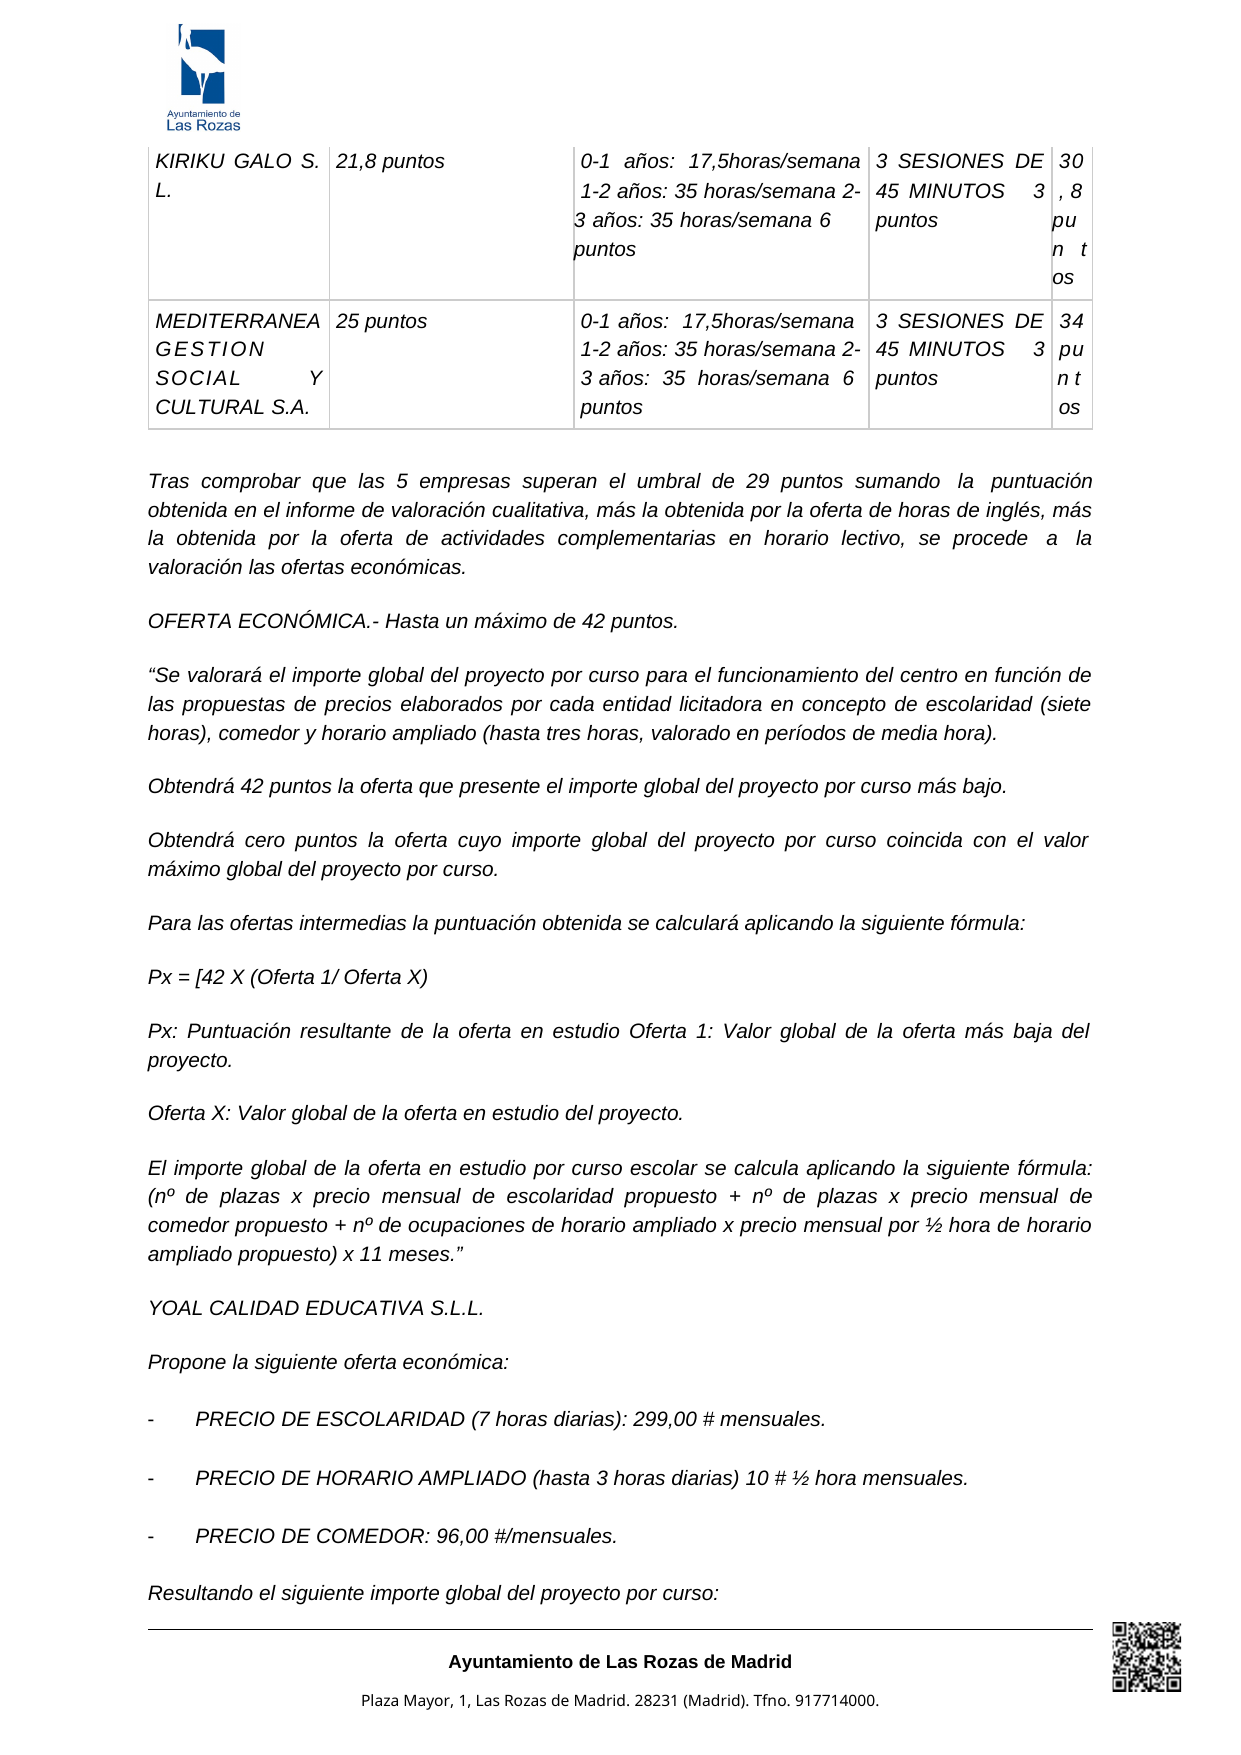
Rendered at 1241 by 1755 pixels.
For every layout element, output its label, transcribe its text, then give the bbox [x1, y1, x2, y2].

text Obtendrá 42 puntos la oferta que presente el importe global del proyecto por curso más bajo. [148, 774, 1105, 798]
list PRECIO DE HORARIO AMPLIADO (hasta 3 horas diarias) 10 # ½ hora mensuales. [147, 1463, 1105, 1491]
table_cell [870, 393, 1051, 428]
table_cell 1-2 años: 35 horas/semana 2- [575, 334, 868, 363]
text Para las ofertas intermedias la puntuación obtenida se calculará aplicando la siguiente fórmula: Px = [42 X (Oferta 1/ Oferta X) [148, 911, 1029, 989]
text Tras comprobar que las 5 empresas superan el umbral de 29 puntos sumando la puntuación obtenida en el informe de valoración cualitativa, más la obtenida por la oferta de horas de inglés, más la obtenida por la oferta de actividades complementarias en horario lectivo, se procede a la valoración las ofertas económicas. [148, 469, 1093, 579]
table_header 21,8 puntos [330, 147, 573, 299]
table_cell 45 MINUTOS 3 [870, 334, 1051, 363]
table_cell SOCIAL Y [149, 363, 329, 392]
table_cell 0-1 años: 17,5horas/semana [575, 301, 868, 334]
table_cell puntos [575, 393, 868, 428]
table_cell GESTION [149, 334, 329, 363]
table_header 0-1 años: 17,5horas/semana 1-2 años: 35 horas/semana 2- 3 años: 35 horas/semana 6 puntos [575, 147, 868, 299]
list PRECIO DE COMEDOR: 96,00 #/mensuales. [147, 1522, 1105, 1550]
table_cell pu [1053, 334, 1092, 363]
text El importe global de la oferta en estudio por curso escolar se calcula aplicando la siguiente fórmula: (nº de plazas x precio mensual de escolaridad propuesto + nº de plazas x precio mensual de comedor propuesto + nº de ocupaciones de horario ampliado x precio mensual por ½ hora de horario ampliado propuesto) x 11 meses.” [148, 1155, 1093, 1266]
table_header KIRIKU GALO S. L. [149, 147, 329, 299]
table_cell CULTURAL S.A. [149, 393, 329, 428]
list PRECIO DE ESCOLARIDAD (7 horas diarias): 299,00 # mensuales. [147, 1404, 1105, 1432]
table_cell [330, 334, 573, 363]
table_cell MEDITERRANEA [149, 301, 329, 334]
text Obtendrá cero puntos la oferta cuyo importe global del proyecto por curso coincida con el valor máximo global del proyecto por curso. [148, 828, 1105, 881]
text Resultando el siguiente importe global del proyecto por curso: [148, 1581, 1105, 1604]
table_cell 25 puntos [330, 301, 573, 334]
table_cell 34 [1053, 301, 1092, 334]
text Propone la siguiente oferta económica: [148, 1349, 1105, 1373]
text Oferta X: Valor global de la oferta en estudio del proyecto. [148, 1101, 1105, 1125]
table_cell puntos [870, 363, 1051, 392]
text Px: Puntuación resultante de la oferta en estudio Oferta 1: Valor global de la oferta más baja del proyecto. [148, 1019, 1105, 1071]
table_cell 3 años: 35 horas/semana 6 [575, 363, 868, 392]
table_cell 3 SESIONES DE [870, 301, 1051, 334]
table_cell os [1053, 393, 1092, 428]
table_cell n t [1053, 363, 1092, 392]
table_cell [330, 393, 573, 428]
text “Se valorará el importe global del proyecto por curso para el funcionamiento del centro en función de las propuestas de precios elaborados por cada entidad licitadora en concepto de escolaridad (siete horas), comedor y horario ampliado (hasta tres horas, valorado en períodos de media hora). [148, 663, 1093, 744]
table_cell [330, 363, 573, 392]
text YOAL CALIDAD EDUCATIVA S.L.L. [148, 1295, 1105, 1319]
table_header 3 SESIONES DE 45 MINUTOS 3 puntos [870, 147, 1051, 299]
text OFERTA ECONÓMICA.- Hasta un máximo de 42 puntos. [148, 609, 1105, 633]
table_header 30 , 8 pu n t os [1053, 147, 1092, 299]
